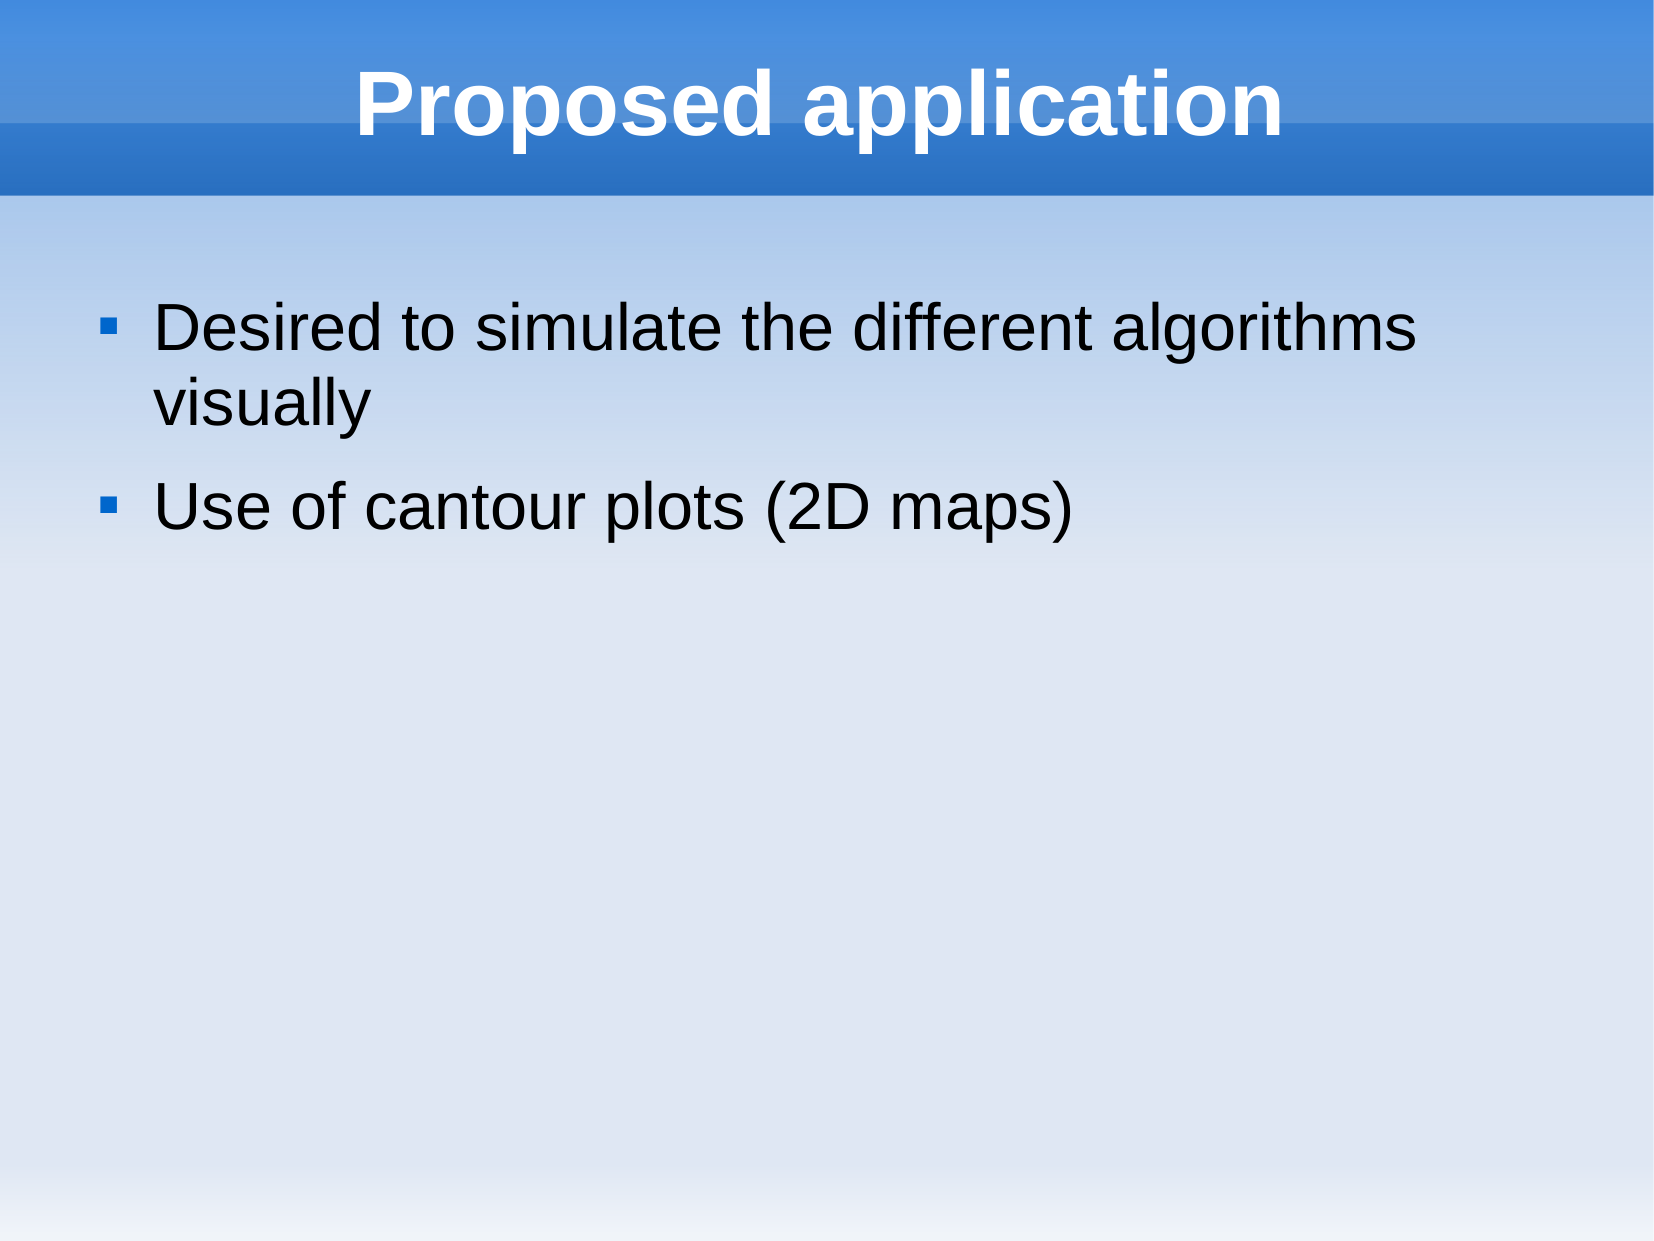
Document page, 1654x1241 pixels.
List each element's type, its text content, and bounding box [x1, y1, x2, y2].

list Desired to simulate the different algorithms visually Use of cantour plots (2D maps) [82, 290, 1571, 1109]
picture [0, 0, 1654, 1241]
title Proposed application [76, 0, 1565, 208]
